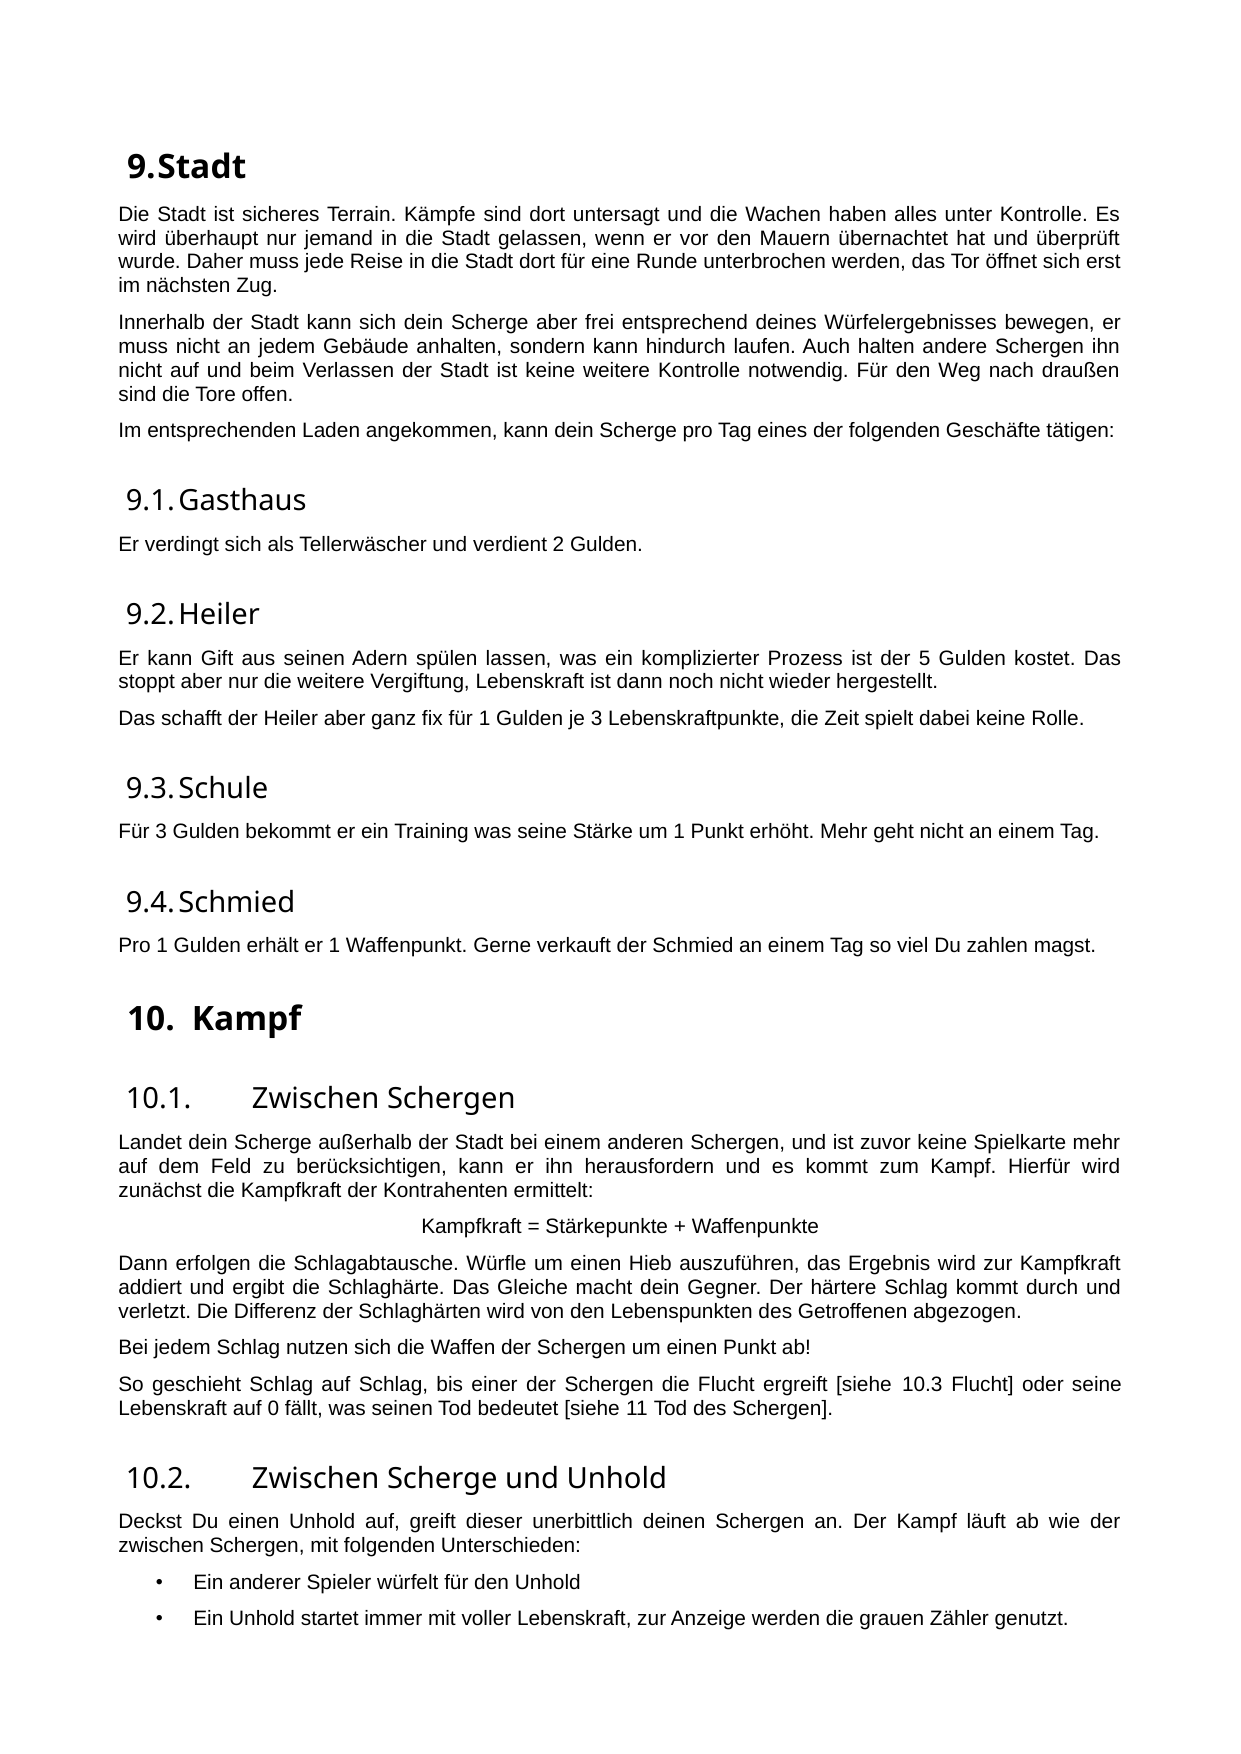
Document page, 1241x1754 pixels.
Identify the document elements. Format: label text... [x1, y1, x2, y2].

text Kampfkraft = Stärkepunkte + Waffenpunkte [118, 1214, 1122, 1238]
text Das schafft der Heiler aber ganz fix für 1 Gulden je 3 Lebenskraftpunkte, die Zeit spielt dabei keine Rolle. [118, 706, 1122, 730]
subtitle Gasthaus [118, 479, 1122, 519]
list Ein anderer Spieler würfelt für den Unhold [156, 1569, 1122, 1594]
text Bei jedem Schlag nutzen sich die Waffen der Schergen um einen Punkt ab! [118, 1335, 1122, 1359]
text Für 3 Gulden bekommt er ein Training was seine Stärke um 1 Punkt erhöht. Mehr geht nicht an einem Tag. [118, 819, 1122, 843]
subtitle Heiler [118, 593, 1122, 633]
text Deckst Du einen Unhold auf, greift dieser unerbittlich deinen Schergen an. Der Kampf läuft ab wie der zwischen Schergen, mit folgenden Unterschieden: [118, 1509, 1122, 1557]
subtitle Schmied [118, 881, 1122, 921]
list Ein Unhold startet immer mit voller Lebenskraft, zur Anzeige werden die grauen Zähler genutzt. [156, 1606, 1122, 1630]
text Er kann Gift aus seinen Adern spülen lassen, was ein komplizierter Prozess ist der 5 Gulden kostet. Das stoppt aber nur die weitere Vergiftung, Lebenskraft ist dann noch nicht wieder hergestellt. [118, 645, 1122, 693]
text Landet dein Scherge außerhalb der Stadt bei einem anderen Schergen, und ist zuvor keine Spielkarte mehr auf dem Feld zu berücksichtigen, kann er ihn herausfordern und es kommt zum Kampf. Hierfür wird zunächst die Kampfkraft der Kontrahenten ermittelt: [118, 1130, 1122, 1202]
text Er verdingt sich als Tellerwäscher und verdient 2 Gulden. [118, 532, 1122, 556]
text Im entsprechenden Laden angekommen, kann dein Scherge pro Tag eines der folgenden Geschäfte tätigen: [118, 418, 1122, 442]
subtitle Stadt [118, 143, 1122, 189]
subtitle Kampf [118, 994, 1122, 1040]
subtitle Zwischen Schergen [118, 1078, 1122, 1117]
subtitle Schule [118, 767, 1122, 807]
text Pro 1 Gulden erhält er 1 Waffenpunkt. Gerne verkauft der Schmied an einem Tag so viel Du zahlen magst. [118, 933, 1122, 957]
subtitle Zwischen Scherge und Unhold [118, 1457, 1122, 1497]
text So geschieht Schlag auf Schlag, bis einer der Schergen die Flucht ergreift [siehe 10.3. Flucht] oder seine Lebenskraft auf 0 fällt, was seinen Tod bedeutet [siehe 11. Tod des Schergen]. [118, 1372, 1122, 1419]
text Die Stadt ist sicheres Terrain. Kämpfe sind dort untersagt und die Wachen haben alles unter Kontrolle. Es wird überhaupt nur jemand in die Stadt gelassen, wenn er vor den Mauern übernachtet hat und überprüft wurde. Daher muss jede Reise in die Stadt dort für eine Runde unterbrochen werden, das Tor öffnet sich erst im nächsten Zug. [118, 201, 1122, 297]
text Innerhalb der Stadt kann sich dein Scherge aber frei entsprechend deines Würfelergebnisses bewegen, er muss nicht an jedem Gebäude anhalten, sondern kann hindurch laufen. Auch halten andere Schergen ihn nicht auf und beim Verlassen der Stadt ist keine weitere Kontrolle notwendig. Für den Weg nach draußen sind die Tore offen. [118, 310, 1122, 406]
text Dann erfolgen die Schlagabtausche. Würfle um einen Hieb auszuführen, das Ergebnis wird zur Kampfkraft addiert und ergibt die Schlaghärte. Das Gleiche macht dein Gegner. Der härtere Schlag kommt durch und verletzt. Die Differenz der Schlaghärten wird von den Lebenspunkten des Getroffenen abgezogen. [118, 1251, 1122, 1323]
